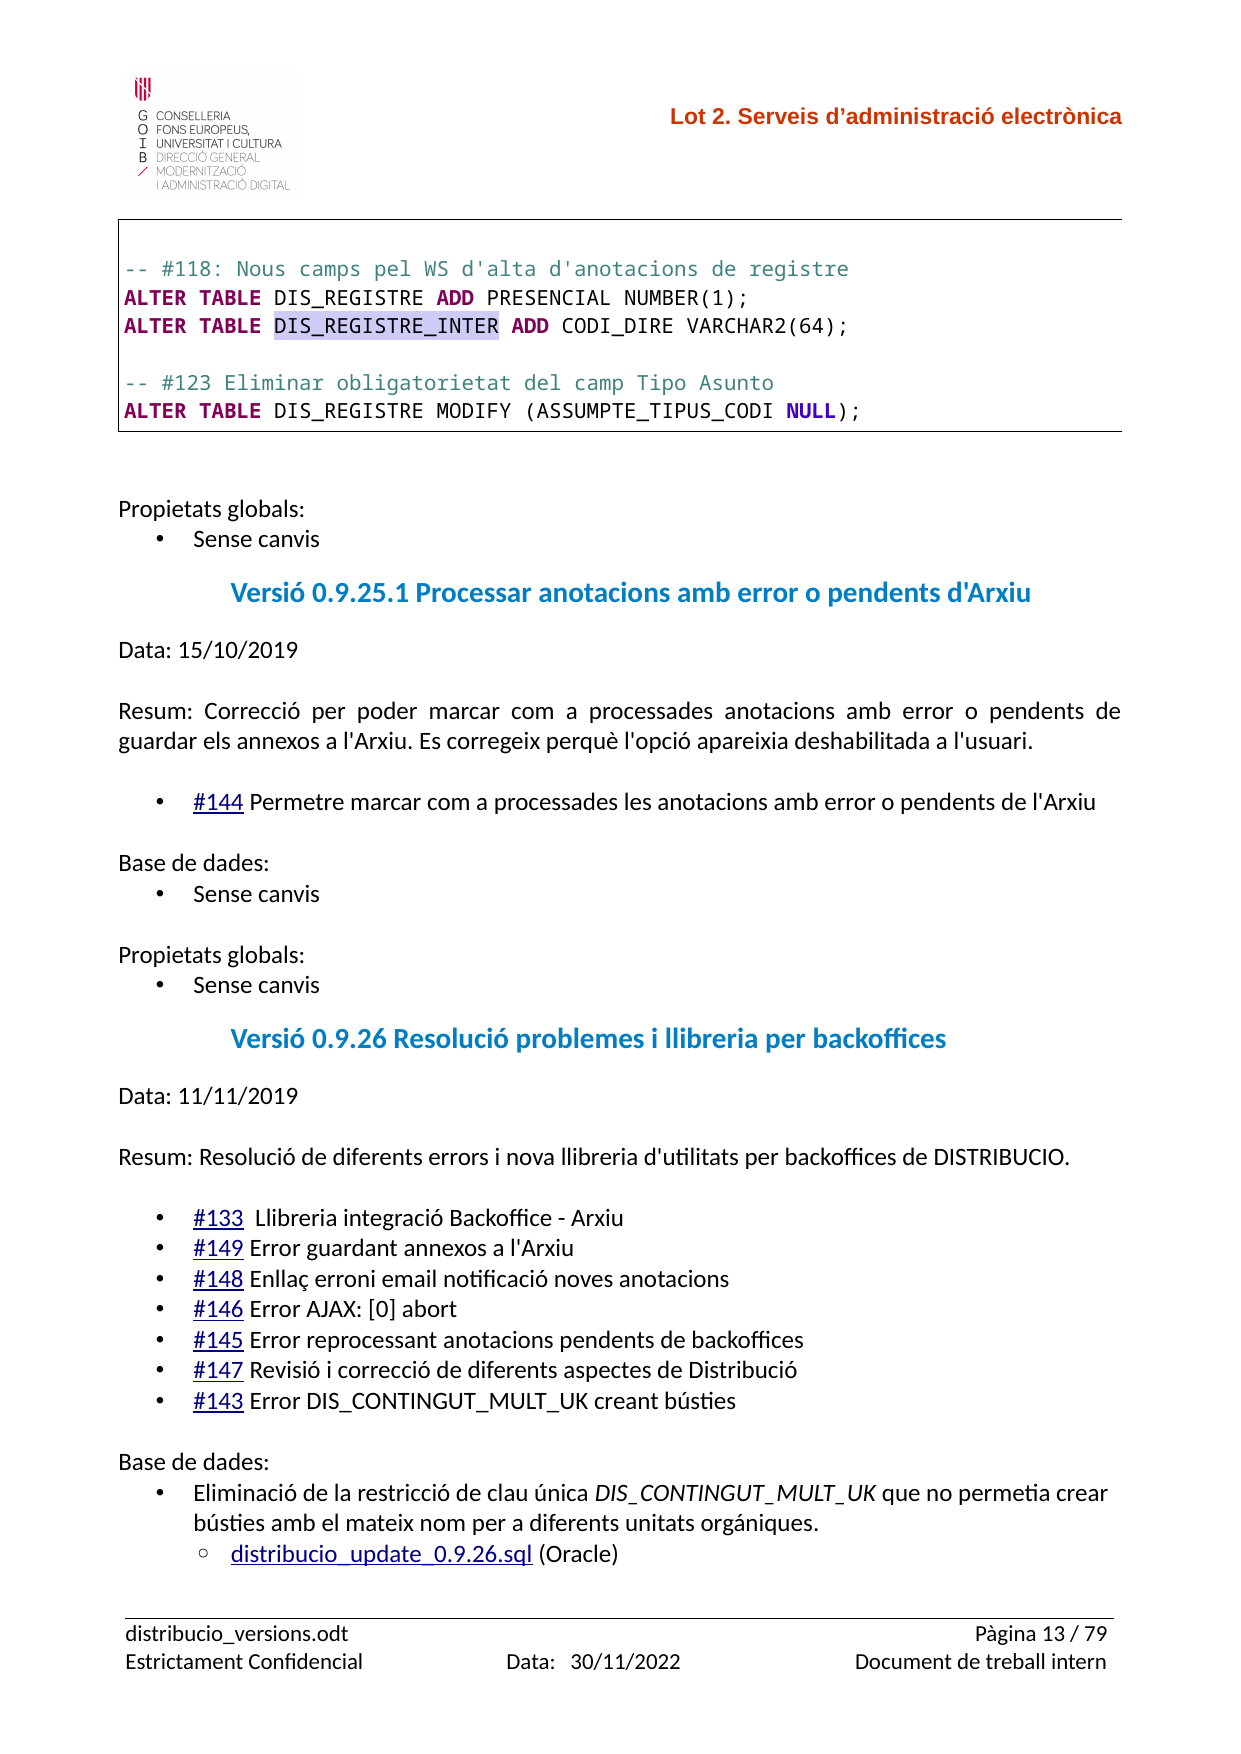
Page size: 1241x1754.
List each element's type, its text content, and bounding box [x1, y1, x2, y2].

list distribucio_update_0.9.26.sql (Oracle) [193, 1538, 1122, 1568]
list #145 Error reprocessant anotacions pendents de backoffices [156, 1324, 1122, 1354]
list #143 Error DIS_CONTINGUT_MULT_UK creant bústies [156, 1385, 1122, 1416]
text Propietats globals: [118, 493, 1122, 523]
list Eliminació de la restricció de clau única DIS_CONTINGUT_MULT_UK que no permetia crear bústies amb el mateix nom per a diferents unitats orgániques. [156, 1477, 1122, 1538]
list Sense canvis [156, 878, 1122, 908]
table_header -- #118: Nous camps pel WS d'alta d'anotacions de registre ALTER TABLE DIS_REGISTRE ADD PRESENCIAL NUMBER(1); ALTER TABLE DIS_REGISTRE_INTER ADD CODI_DIRE VARCHAR2(64); -- #123 Eliminar obligatorietat del camp Tipo Asunto ALTER TABLE DIS_REGISTRE MODIFY (ASSUMPTE_TIPUS_CODI NULL); [119, 220, 1122, 431]
text Propietats globals: [118, 939, 1122, 969]
text Base de dades: [118, 1446, 1122, 1477]
text Resum: Resolució de diferents errors i nova llibreria d'utilitats per backoffices de DISTRIBUCIO. [118, 1141, 1122, 1171]
list #133 Llibreria integració Backoffice - Arxiu [156, 1202, 1122, 1232]
list #146 Error AJAX: [0] abort [156, 1293, 1122, 1324]
text Resum: Correcció per poder marcar com a processades anotacions amb error o pendents de guardar els annexos a l'Arxiu. Es corregeix perquè l'opció apareixia deshabilitada a l'usuari. [118, 695, 1122, 756]
list #149 Error guardant annexos a l'Arxiu [156, 1232, 1122, 1263]
list Sense canvis [156, 969, 1122, 1000]
list #148 Enllaç erroni email notificació noves anotacions [156, 1263, 1122, 1293]
subtitle Versió 0.9.25.1 Processar anotacions amb error o pendents d'Arxiu [153, 574, 1122, 610]
list #147 Revisió i correcció de diferents aspectes de Distribució [156, 1354, 1122, 1385]
text Base de dades: [118, 847, 1122, 878]
text Data: 15/10/2019 [118, 634, 1122, 664]
list Sense canvis [156, 523, 1122, 554]
text Data: 11/11/2019 [118, 1080, 1122, 1110]
list #144 Permetre marcar com a processades les anotacions amb error o pendents de l'Arxiu [156, 786, 1122, 817]
picture [126, 70, 299, 197]
subtitle Versió 0.9.26 Resolució problemes i llibreria per backoffices [153, 1021, 1122, 1056]
